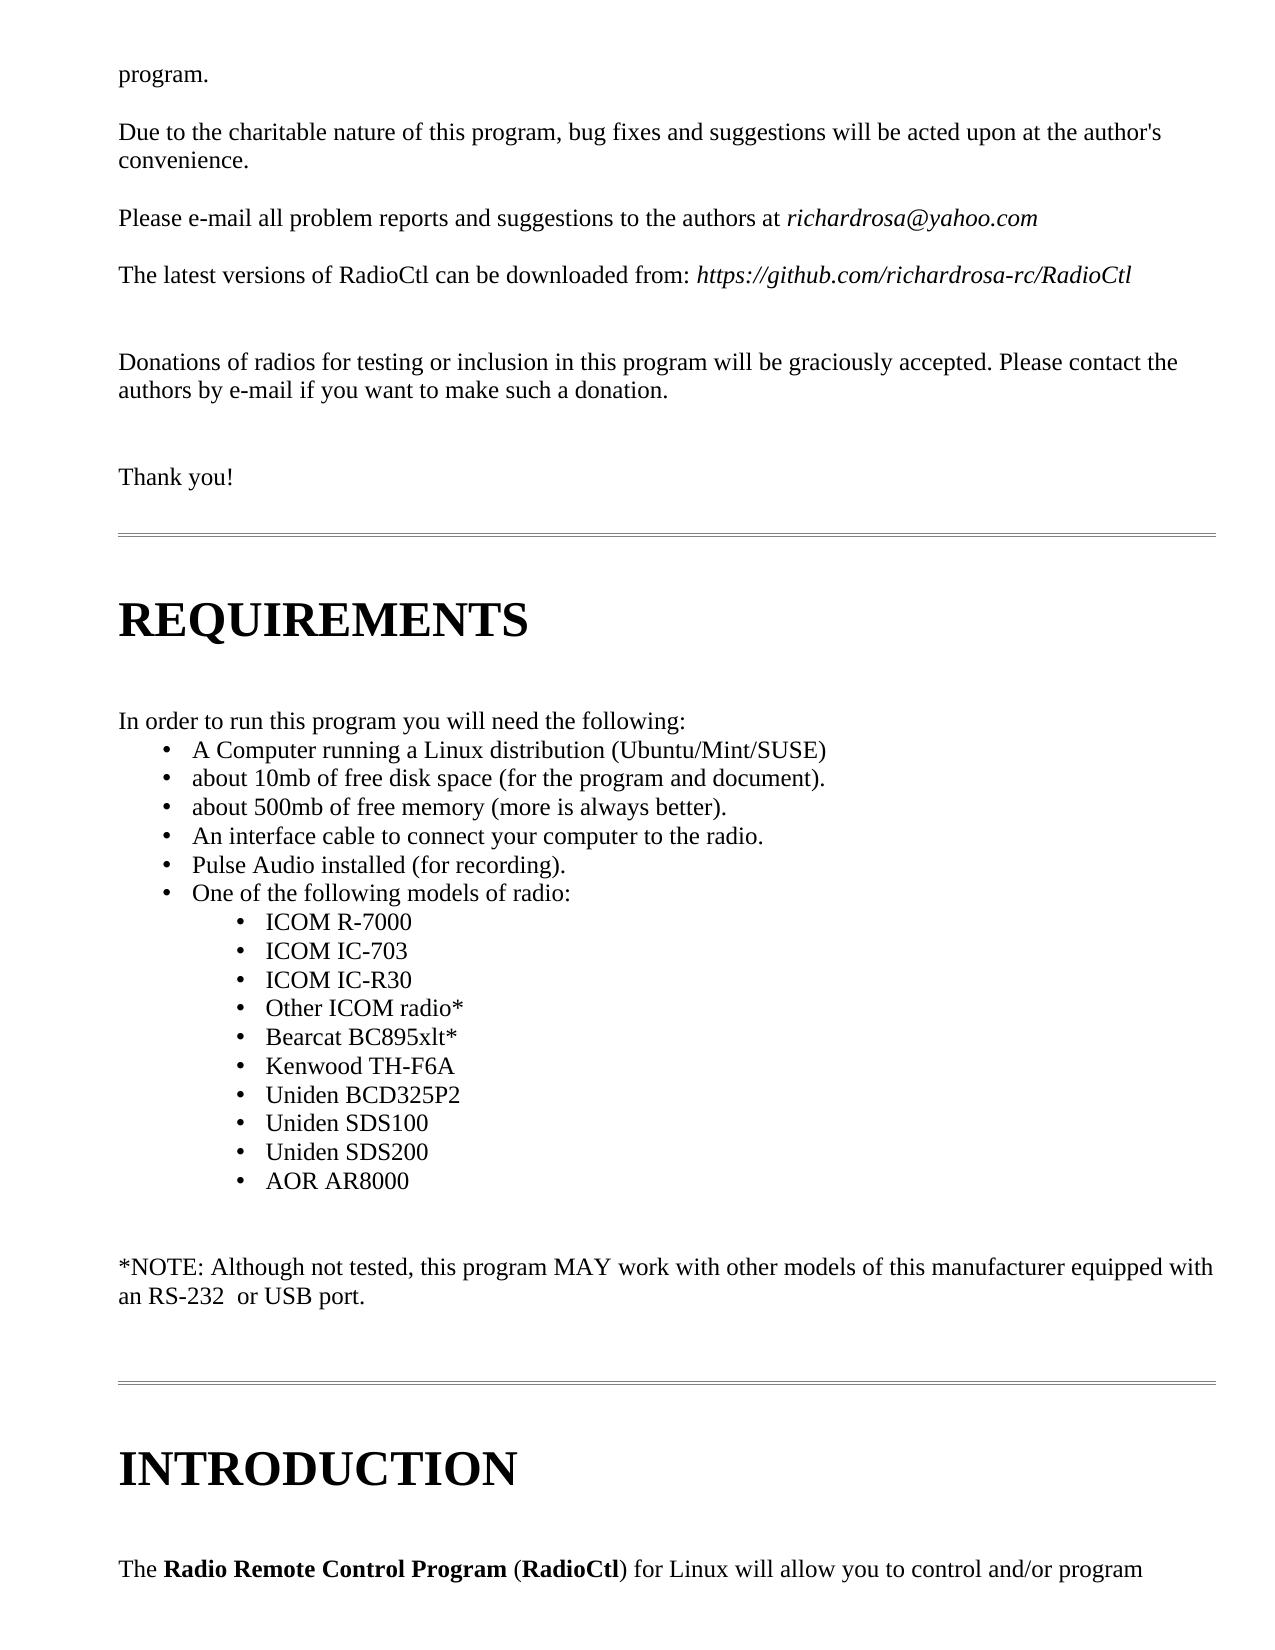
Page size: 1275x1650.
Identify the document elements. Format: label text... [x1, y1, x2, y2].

subtitle REQUIREMENTS [118, 590, 1216, 648]
list about 10mb of free disk space (for the program and document). [162, 763, 1216, 792]
list Uniden SDS200 [236, 1137, 1216, 1166]
text Due to the charitable nature of this program, bug fixes and suggestions will be acted upon at the author's convenience. [118, 117, 1216, 174]
list Kenwood TH-F6A [236, 1051, 1216, 1080]
subtitle INTRODUCTION [118, 1438, 1216, 1496]
text In order to run this program you will need the following: [118, 706, 1216, 735]
list Other ICOM radio* [236, 993, 1216, 1022]
list ICOM R-7000 [236, 907, 1216, 936]
text Donations of radios for testing or inclusion in this program will be graciously accepted. Please contact the authors by e-mail if you want to make such a donation. [118, 347, 1216, 404]
list about 500mb of free memory (more is always better). [162, 792, 1216, 821]
list ICOM IC-R30 [236, 965, 1216, 993]
list One of the following models of radio: [162, 878, 1216, 907]
text The latest versions of RadioCtl can be downloaded from: https://github.com/richardrosa-rc/RadioCtl [118, 260, 1216, 289]
list Uniden BCD325P2 [236, 1080, 1216, 1108]
list Pulse Audio installed (for recording). [162, 850, 1216, 878]
text Please e-mail all problem reports and suggestions to the authors at richardrosa@yahoo.com [118, 203, 1216, 232]
text program. [118, 59, 1216, 88]
list AOR AR8000 [236, 1166, 1216, 1195]
text The Radio Remote Control Program (RadioCtl) for Linux will allow you to control and/or program [118, 1554, 1216, 1583]
list A Computer running a Linux distribution (Ubuntu/Mint/SUSE) [162, 735, 1216, 763]
list Bearcat BC895xlt* [236, 1022, 1216, 1051]
list An interface cable to connect your computer to the radio. [162, 821, 1216, 850]
list Uniden SDS100 [236, 1108, 1216, 1137]
text *NOTE: Although not tested, this program MAY work with other models of this manufacturer equipped with an RS-232 or USB port. [118, 1252, 1216, 1310]
text Thank you! [118, 462, 1216, 490]
list ICOM IC-703 [236, 936, 1216, 965]
